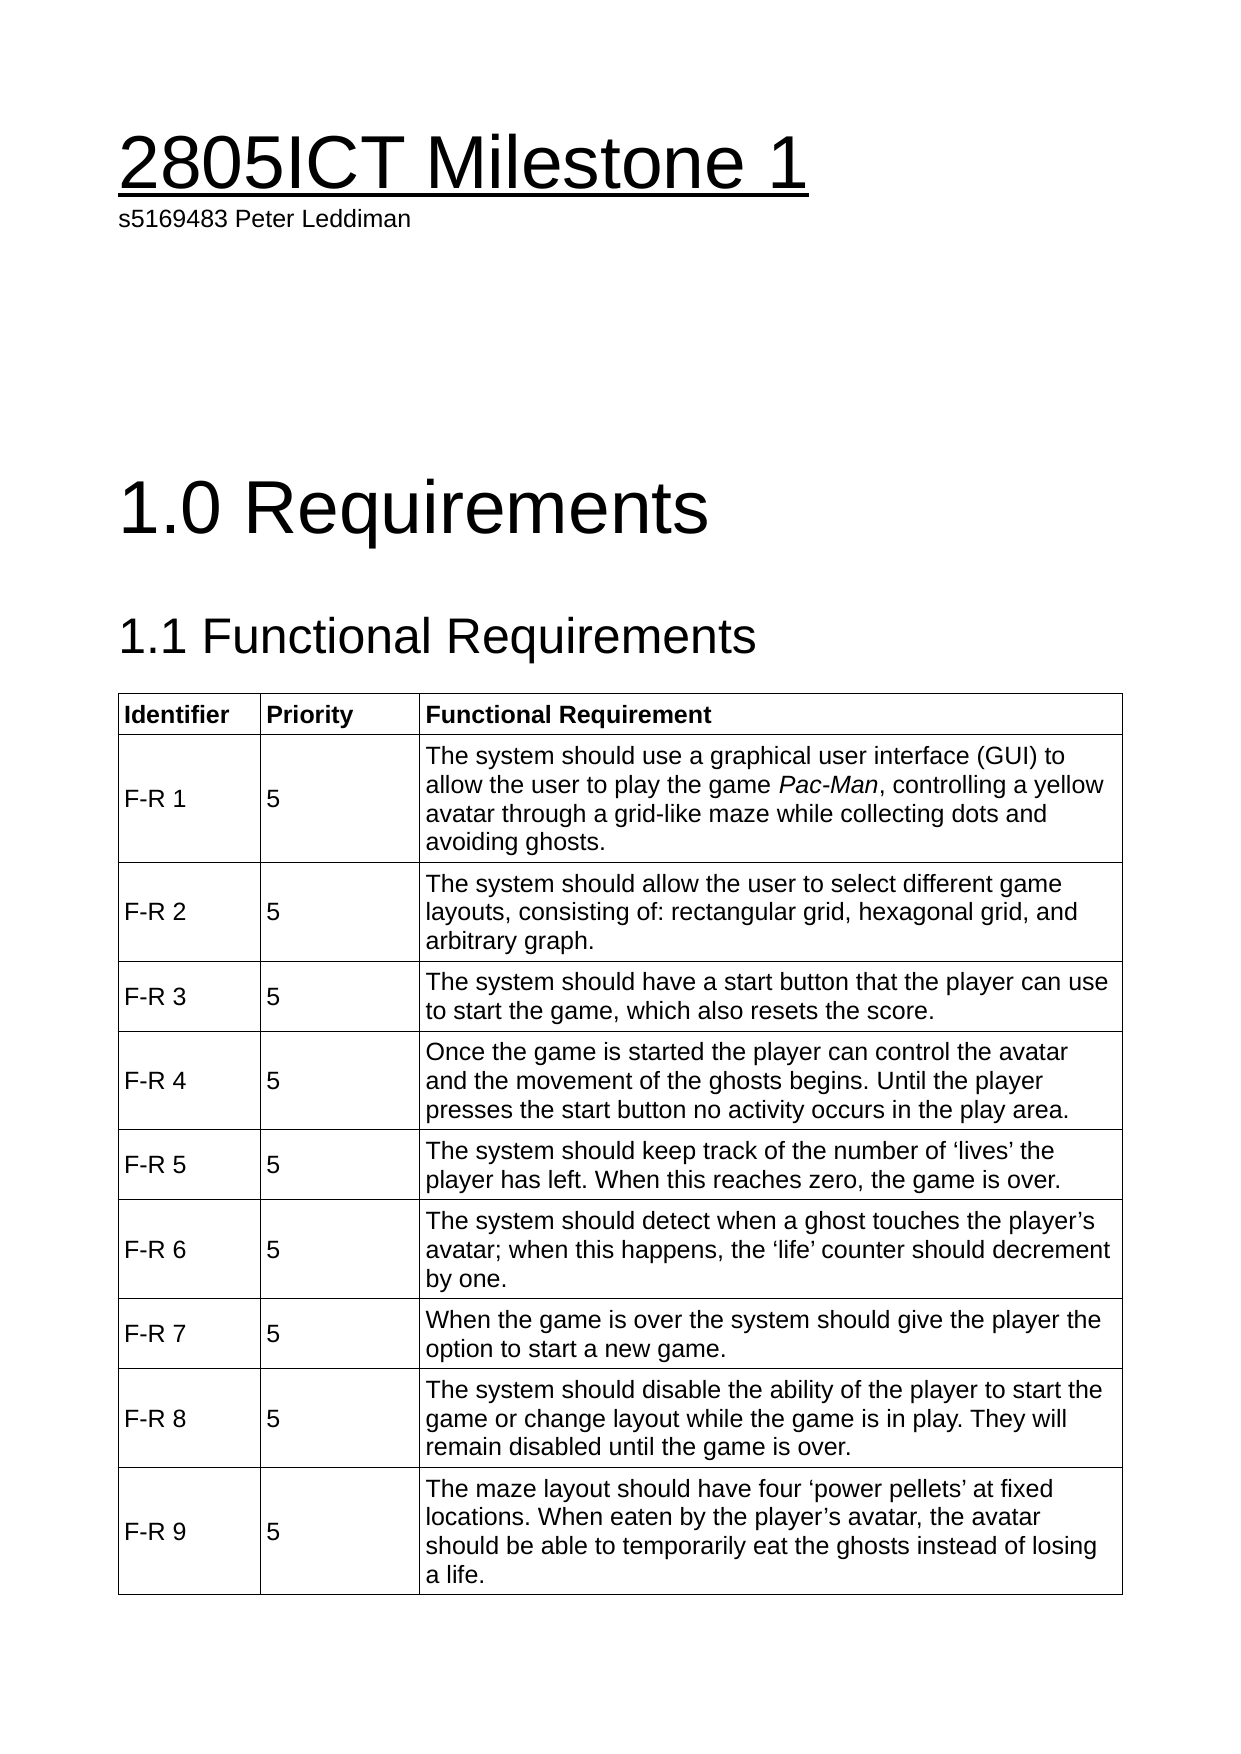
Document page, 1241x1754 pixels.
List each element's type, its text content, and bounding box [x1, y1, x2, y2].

table_cell When the game is over the system should give the player the option to start a new game. [420, 1299, 1122, 1368]
table_cell F-R 1 [119, 735, 260, 862]
table_cell 5 [261, 1130, 419, 1199]
table_cell 5 [261, 1468, 419, 1594]
table_cell F-R 6 [119, 1200, 260, 1298]
table_cell 5 [261, 962, 419, 1031]
table_cell F-R 3 [119, 962, 260, 1031]
table_cell The maze layout should have four ‘power pellets’ at fixed locations. When eaten by the player’s avatar, the avatar should be able to temporarily eat the ghosts instead of losing a life. [420, 1468, 1122, 1594]
text 1.0 Requirements [118, 463, 1122, 549]
text s5169483 Peter Leddiman [118, 204, 1122, 233]
text 1.1 Functional Requirements [118, 607, 1122, 664]
table_cell Once the game is started the player can control the avatar and the movement of the ghosts begins. Until the player presses the start button no activity occurs in the play area. [420, 1032, 1122, 1129]
table_cell The system should detect when a ghost touches the player’s avatar; when this happens, the ‘life’ counter should decrement by one. [420, 1200, 1122, 1298]
table_cell 5 [261, 1369, 419, 1467]
table_cell 5 [261, 863, 419, 961]
table_cell F-R 9 [119, 1468, 260, 1594]
table_cell The system should use a graphical user interface (GUI) to allow the user to play the game Pac-Man, controlling a yellow avatar through a grid-like maze while collecting dots and avoiding ghosts. [420, 735, 1122, 862]
table_cell 5 [261, 735, 419, 862]
table_cell F-R 8 [119, 1369, 260, 1467]
table_header Functional Requirement [420, 694, 1122, 734]
table_cell 5 [261, 1200, 419, 1298]
table_cell The system should have a start button that the player can use to start the game, which also resets the score. [420, 962, 1122, 1031]
table_cell F-R 4 [119, 1032, 260, 1129]
table_header Priority [261, 694, 419, 734]
table_cell The system should keep track of the number of ‘lives’ the player has left. When this reaches zero, the game is over. [420, 1130, 1122, 1199]
table_cell 5 [261, 1032, 419, 1129]
table_cell The system should disable the ability of the player to start the game or change layout while the game is in play. They will remain disabled until the game is over. [420, 1369, 1122, 1467]
table_cell F-R 7 [119, 1299, 260, 1368]
table_cell The system should allow the user to select different game layouts, consisting of: rectangular grid, hexagonal grid, and arbitrary graph. [420, 863, 1122, 961]
table_cell F-R 2 [119, 863, 260, 961]
table_cell F-R 5 [119, 1130, 260, 1199]
table_header Identifier [119, 694, 260, 734]
text 2805ICT Milestone 1 [118, 118, 1122, 204]
table_cell 5 [261, 1299, 419, 1368]
